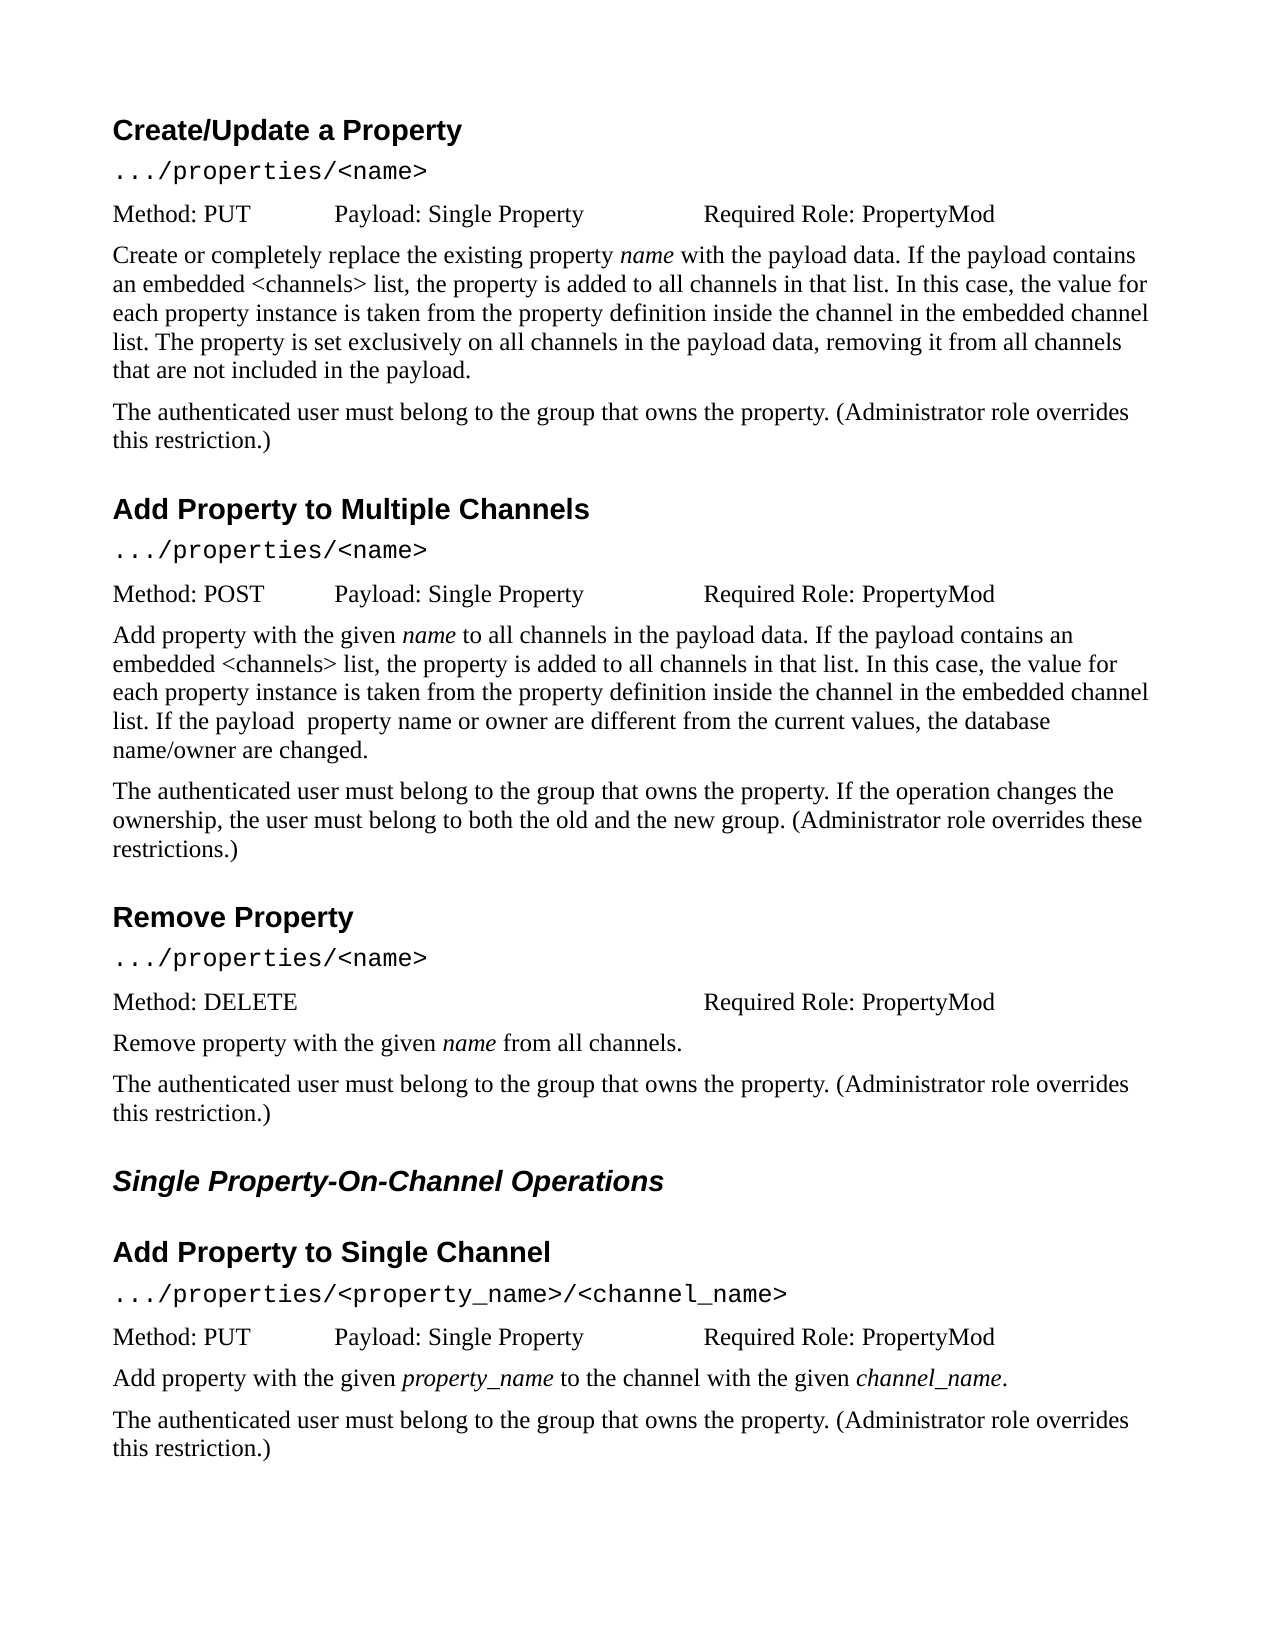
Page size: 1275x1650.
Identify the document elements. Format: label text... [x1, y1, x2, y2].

text Add property with the given property_name to the channel with the given channel_name. [112, 1363, 1162, 1392]
text Method: PUT Payload: Single Property Required Role: PropertyMod [112, 199, 1162, 228]
text Method: POST Payload: Single Property Required Role: PropertyMod [112, 579, 1162, 607]
subtitle Single Property-On-Channel Operations [112, 1164, 1162, 1198]
text The authenticated user must belong to the group that owns the property. (Administrator role overrides this restriction.) [112, 397, 1162, 454]
subtitle Add Property to Single Channel [112, 1235, 1162, 1269]
text Remove property with the given name from all channels. [112, 1028, 1162, 1057]
text The authenticated user must belong to the group that owns the property. (Administrator role overrides this restriction.) [112, 1405, 1162, 1462]
subtitle Remove Property [112, 900, 1162, 933]
text Method: DELETE Required Role: PropertyMod [112, 987, 1162, 1016]
text The authenticated user must belong to the group that owns the property. (Administrator role overrides this restriction.) [112, 1069, 1162, 1127]
subtitle Create/Update a Property [112, 112, 1162, 146]
text .../properties/<name> [112, 158, 1162, 187]
text .../properties/<name> [112, 946, 1162, 974]
text .../properties/<name> [112, 538, 1162, 566]
text Method: PUT Payload: Single Property Required Role: PropertyMod [112, 1322, 1162, 1351]
text .../properties/<property_name>/<channel_name> [112, 1281, 1162, 1310]
text Add property with the given name to all channels in the payload data. If the payload contains an embedded <channels> list, the property is added to all channels in that list. In this case, the value for each property instance is taken from the property definition inside the channel in the embedded channel list. If the payload property name or owner are different from the current values, the database name/owner are changed. [112, 620, 1162, 764]
subtitle Add Property to Multiple Channels [112, 492, 1162, 525]
text The authenticated user must belong to the group that owns the property. If the operation changes the ownership, the user must belong to both the old and the new group. (Administrator role overrides these restrictions.) [112, 776, 1162, 862]
text Create or completely replace the existing property name with the payload data. If the payload contains an embedded <channels> list, the property is added to all channels in that list. In this case, the value for each property instance is taken from the property definition inside the channel in the embedded channel list. The property is set exclusively on all channels in the payload data, removing it from all channels that are not included in the payload. [112, 241, 1162, 384]
